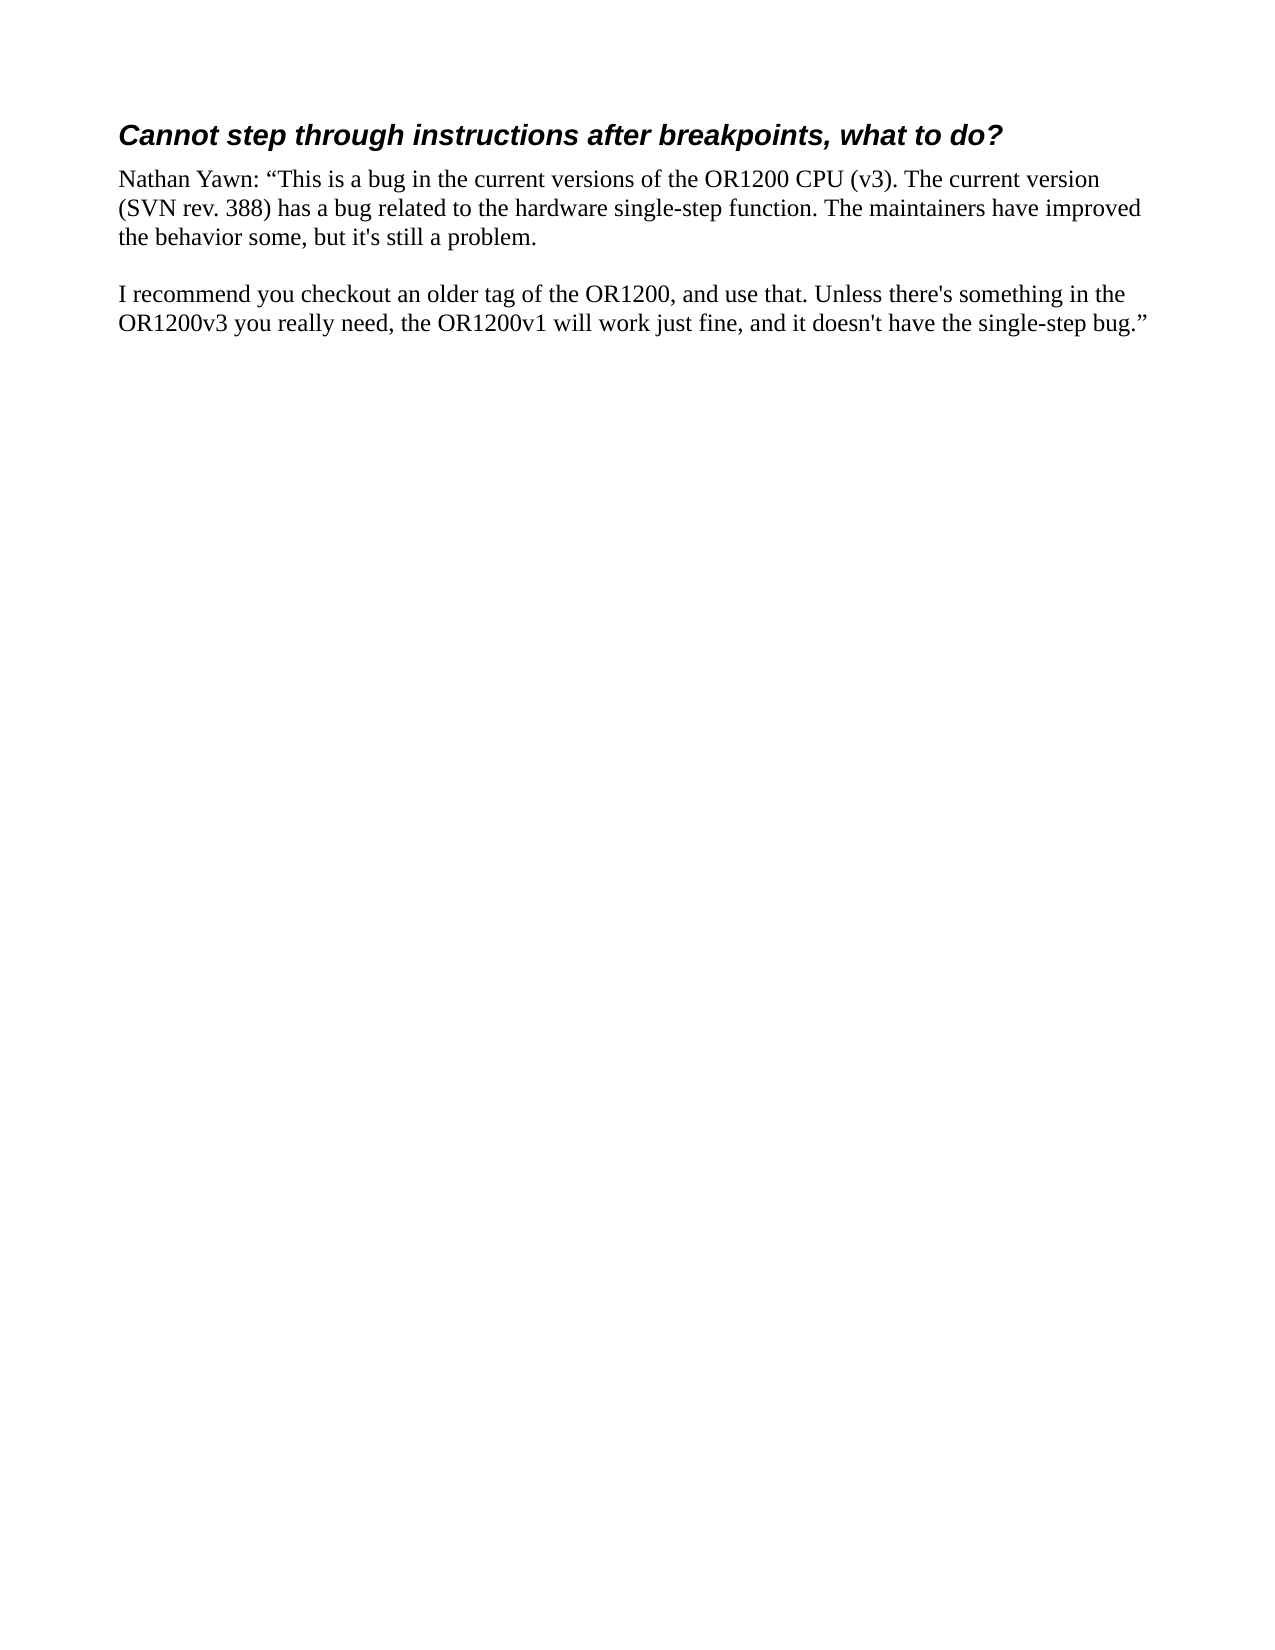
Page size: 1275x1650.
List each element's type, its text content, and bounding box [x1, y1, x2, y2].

subtitle Cannot step through instructions after breakpoints, what to do? [118, 118, 1157, 152]
text Nathan Yawn: “This is a bug in the current versions of the OR1200 CPU (v3). The current version (SVN rev. 388) has a bug related to the hardware single-step function. The maintainers have improved the behavior some, but it's still a problem. I recommend you checkout an older tag of the OR1200, and use that. Unless there's something in the OR1200v3 you really need, the OR1200v1 will work just fine, and it doesn't have the single-step bug.” [118, 164, 1157, 337]
